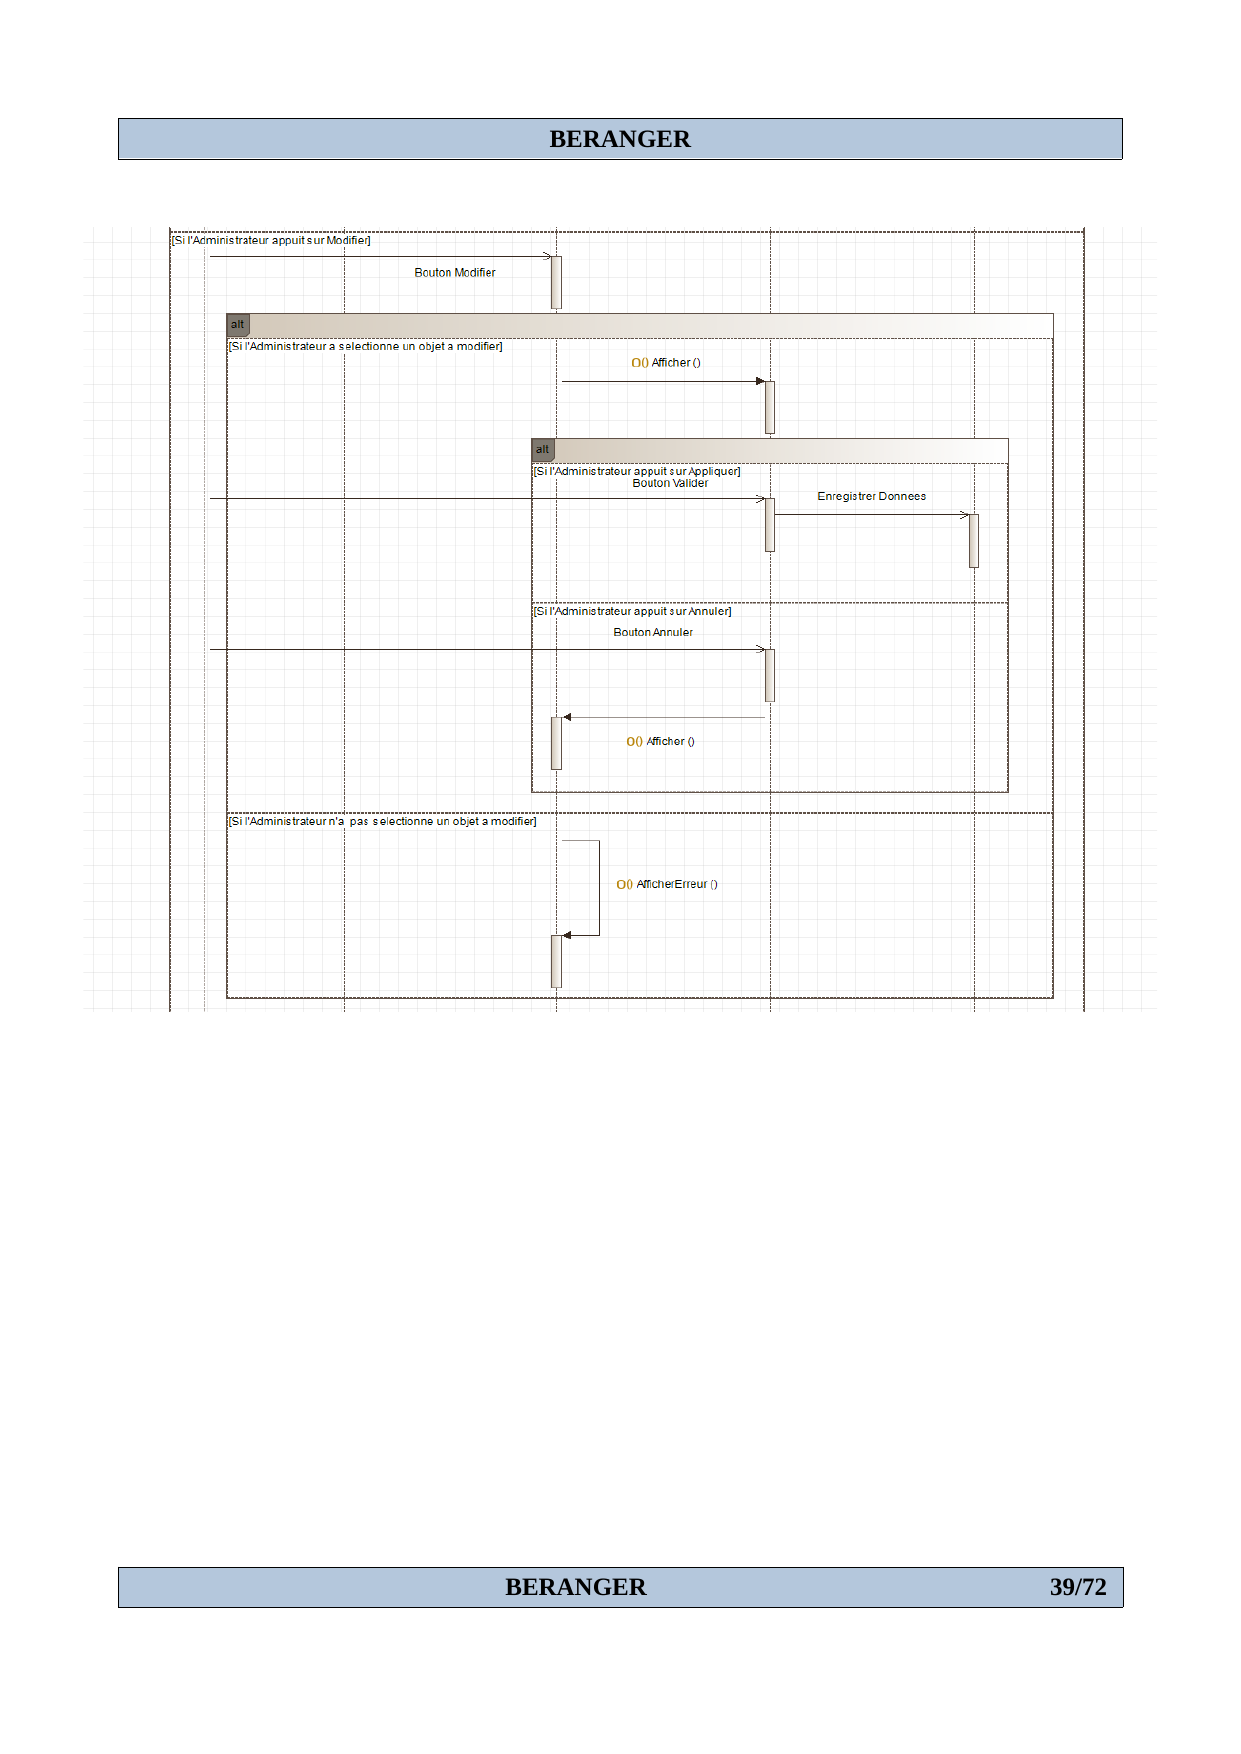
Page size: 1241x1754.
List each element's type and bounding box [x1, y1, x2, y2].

picture [83, 227, 1158, 1012]
